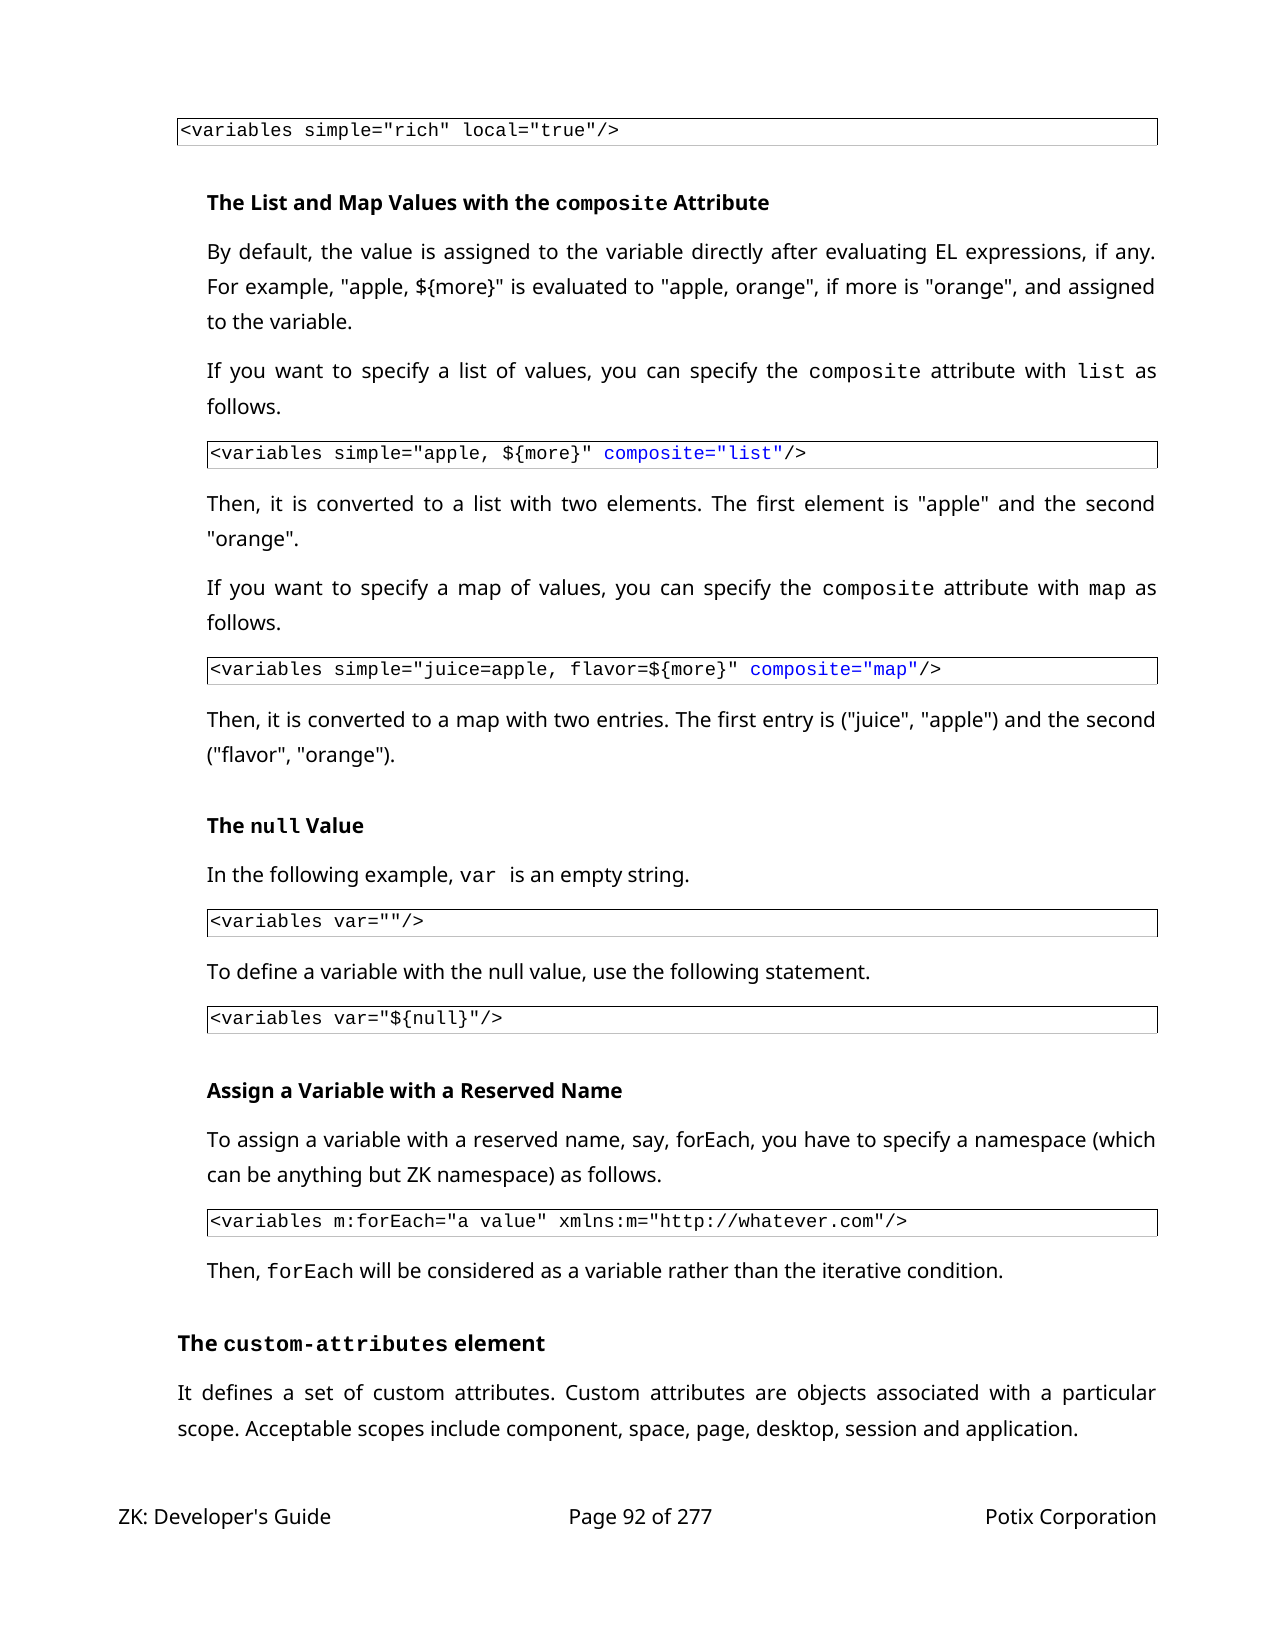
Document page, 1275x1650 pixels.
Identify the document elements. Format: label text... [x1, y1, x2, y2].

subtitle Assign a Variable with a Reserved Name [207, 1076, 1157, 1104]
text <variables m:forEach="a value" xmlns:m="http://whatever.com"/> [208, 1210, 1157, 1236]
text Then, it is converted to a list with two elements. The first element is "apple" and the second "orange". [207, 489, 1157, 552]
text Then, it is converted to a map with two entries. The first entry is ("juice", "apple") and the second ("flavor", "orange"). [207, 705, 1157, 768]
text <variables simple="apple, ${more}" composite="list"/> [208, 442, 1157, 468]
text <variables simple="rich" local="true"/> [178, 119, 1157, 145]
text To define a variable with the null value, use the following statement. [207, 957, 1157, 985]
text <variables simple="juice=apple, flavor=${more}" composite="map"/> [208, 658, 1157, 684]
subtitle The null Value [207, 811, 1157, 839]
text To assign a variable with a reserved name, say, forEach, you have to specify a namespace (which can be anything but ZK namespace) as follows. [207, 1125, 1157, 1188]
text By default, the value is assigned to the variable directly after evaluating EL expressions, if any. For example, "apple, ${more}" is evaluated to "apple, orange", if more is "orange", and assigned to the variable. [207, 237, 1157, 336]
text <variables var="${null}"/> [208, 1007, 1157, 1033]
subtitle The List and Map Values with the composite Attribute [207, 188, 1157, 216]
text If you want to specify a list of values, you can specify the composite attribute with list as follows. [207, 356, 1157, 420]
text In the following example, var is an empty string. [207, 860, 1157, 889]
subtitle The custom-attributes element [177, 1328, 1157, 1358]
text Then, forEach will be considered as a variable rather than the iterative condition. [207, 1257, 1157, 1285]
text If you want to specify a map of values, you can specify the composite attribute with map as follows. [207, 573, 1157, 636]
text <variables var=""/> [208, 910, 1157, 936]
text It defines a set of custom attributes. Custom attributes are objects associated with a particular scope. Acceptable scopes include component, space, page, desktop, session and application. [177, 1378, 1157, 1442]
